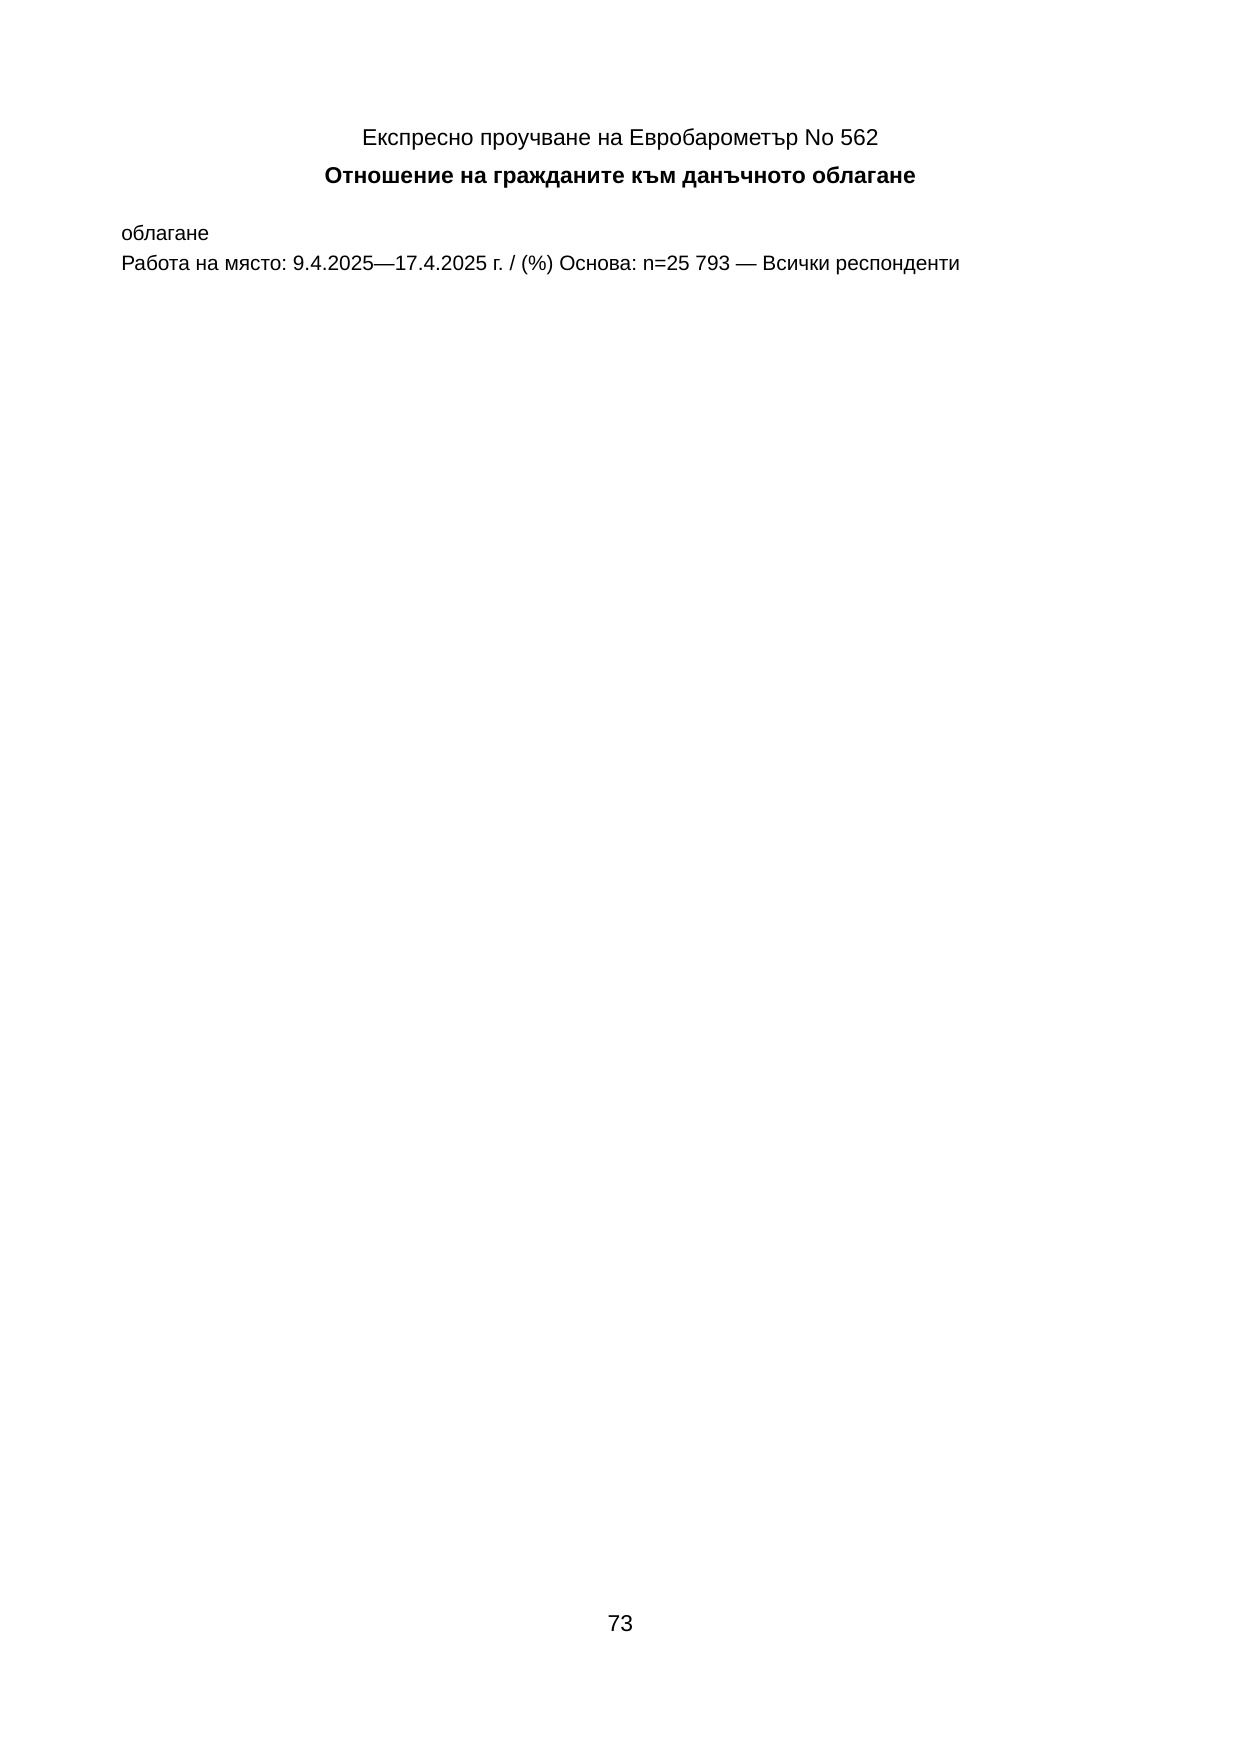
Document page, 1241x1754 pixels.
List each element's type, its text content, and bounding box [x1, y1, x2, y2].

table_cell Работа на място: 9.4.2025—17.4.2025 г. / (%) Основа: n=25 793 — Всички респонденти [118, 248, 1122, 278]
table_cell облагане [118, 218, 1122, 248]
